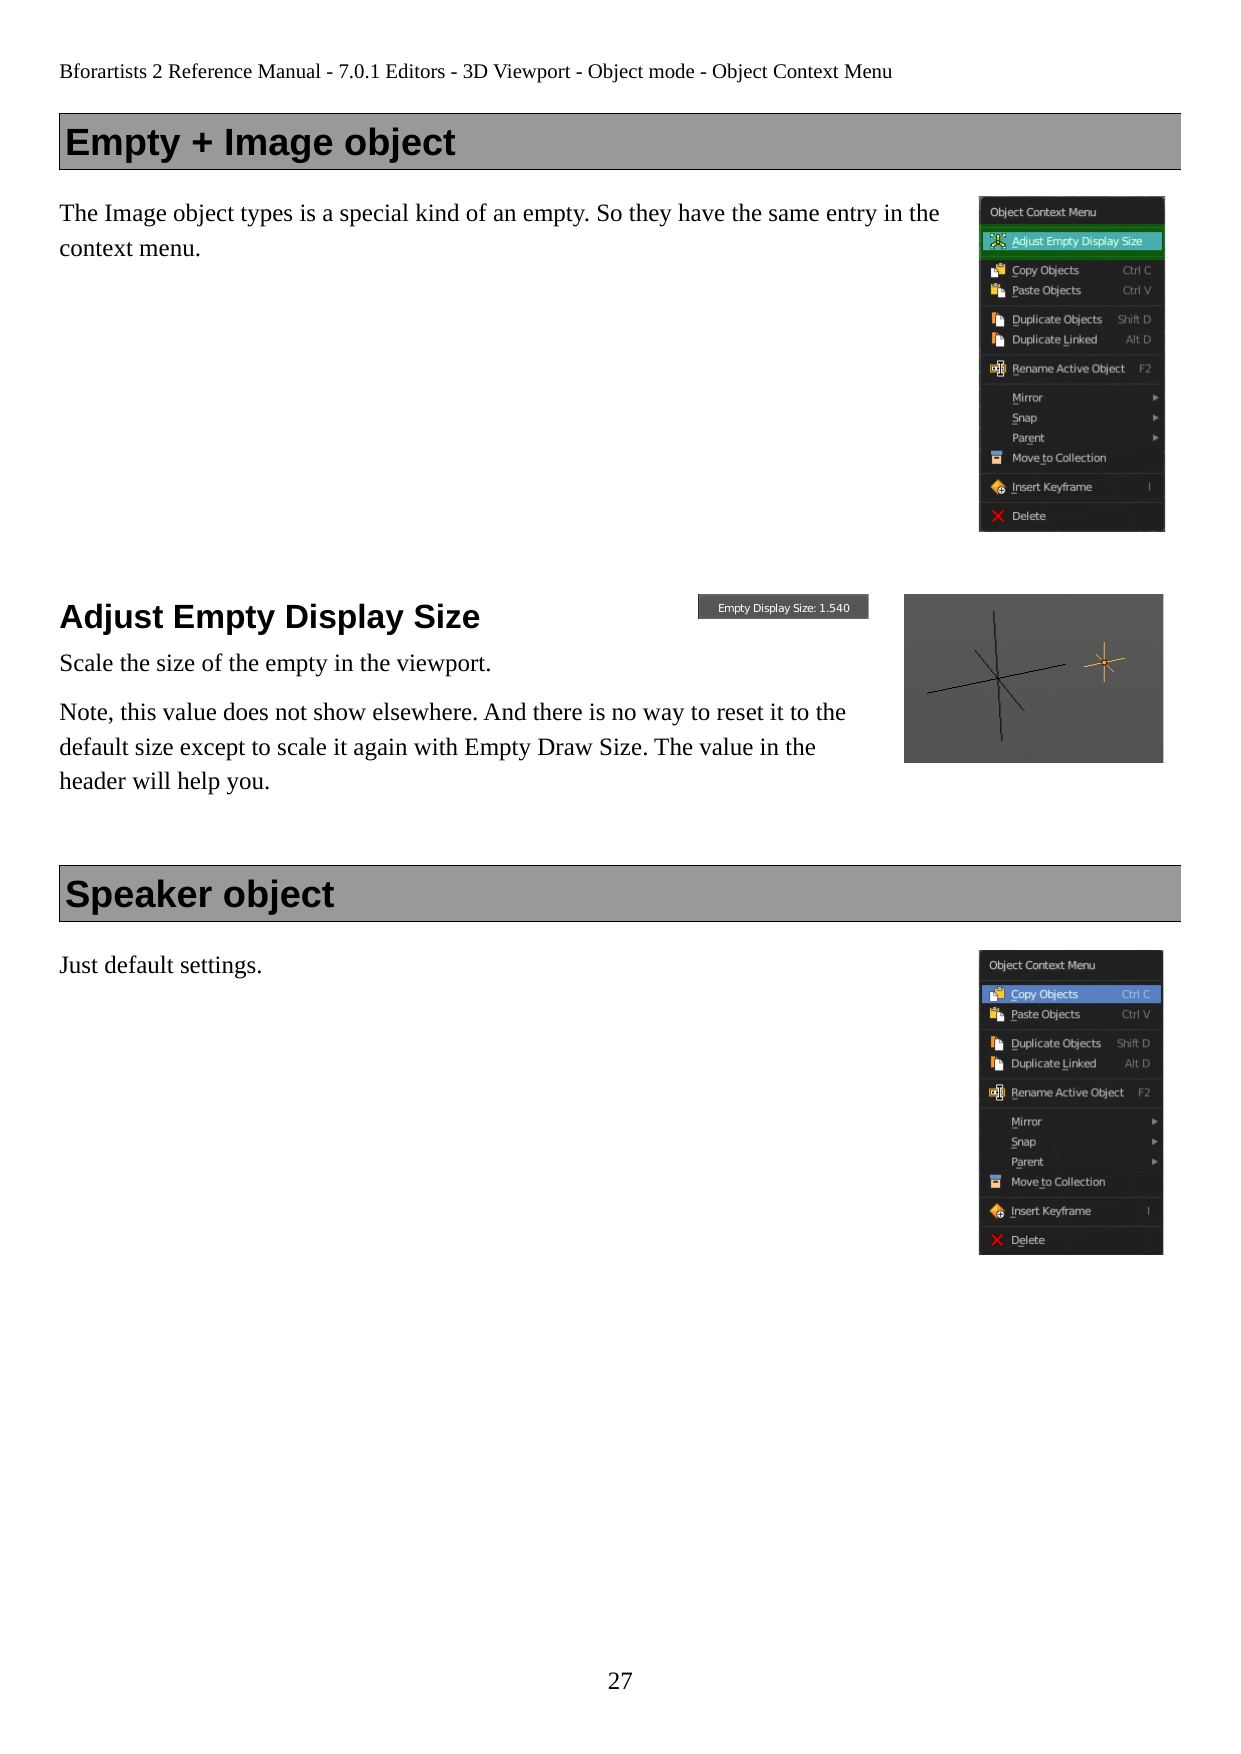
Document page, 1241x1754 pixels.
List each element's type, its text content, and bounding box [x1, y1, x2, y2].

subtitle Adjust Empty Display Size [59, 597, 904, 636]
subtitle [1164, 597, 1181, 636]
picture [698, 594, 869, 619]
table_header Speaker object [60, 866, 1181, 921]
table_header Empty + Image object [60, 114, 1181, 169]
text Scale the size of the empty in the viewport. [59, 648, 904, 677]
picture [904, 594, 1164, 763]
text The Image object types is a special kind of an empty. So they have the same entry in the context menu. [59, 198, 978, 262]
text [1164, 951, 1181, 979]
picture [978, 196, 1166, 532]
picture [978, 950, 1164, 1255]
text Just default settings. [59, 951, 978, 979]
text Note, this value does not show elsewhere. And there is no way to reset it to the default size except to scale it again with Empty Draw Size. The value in the header will help you. [59, 697, 1181, 795]
